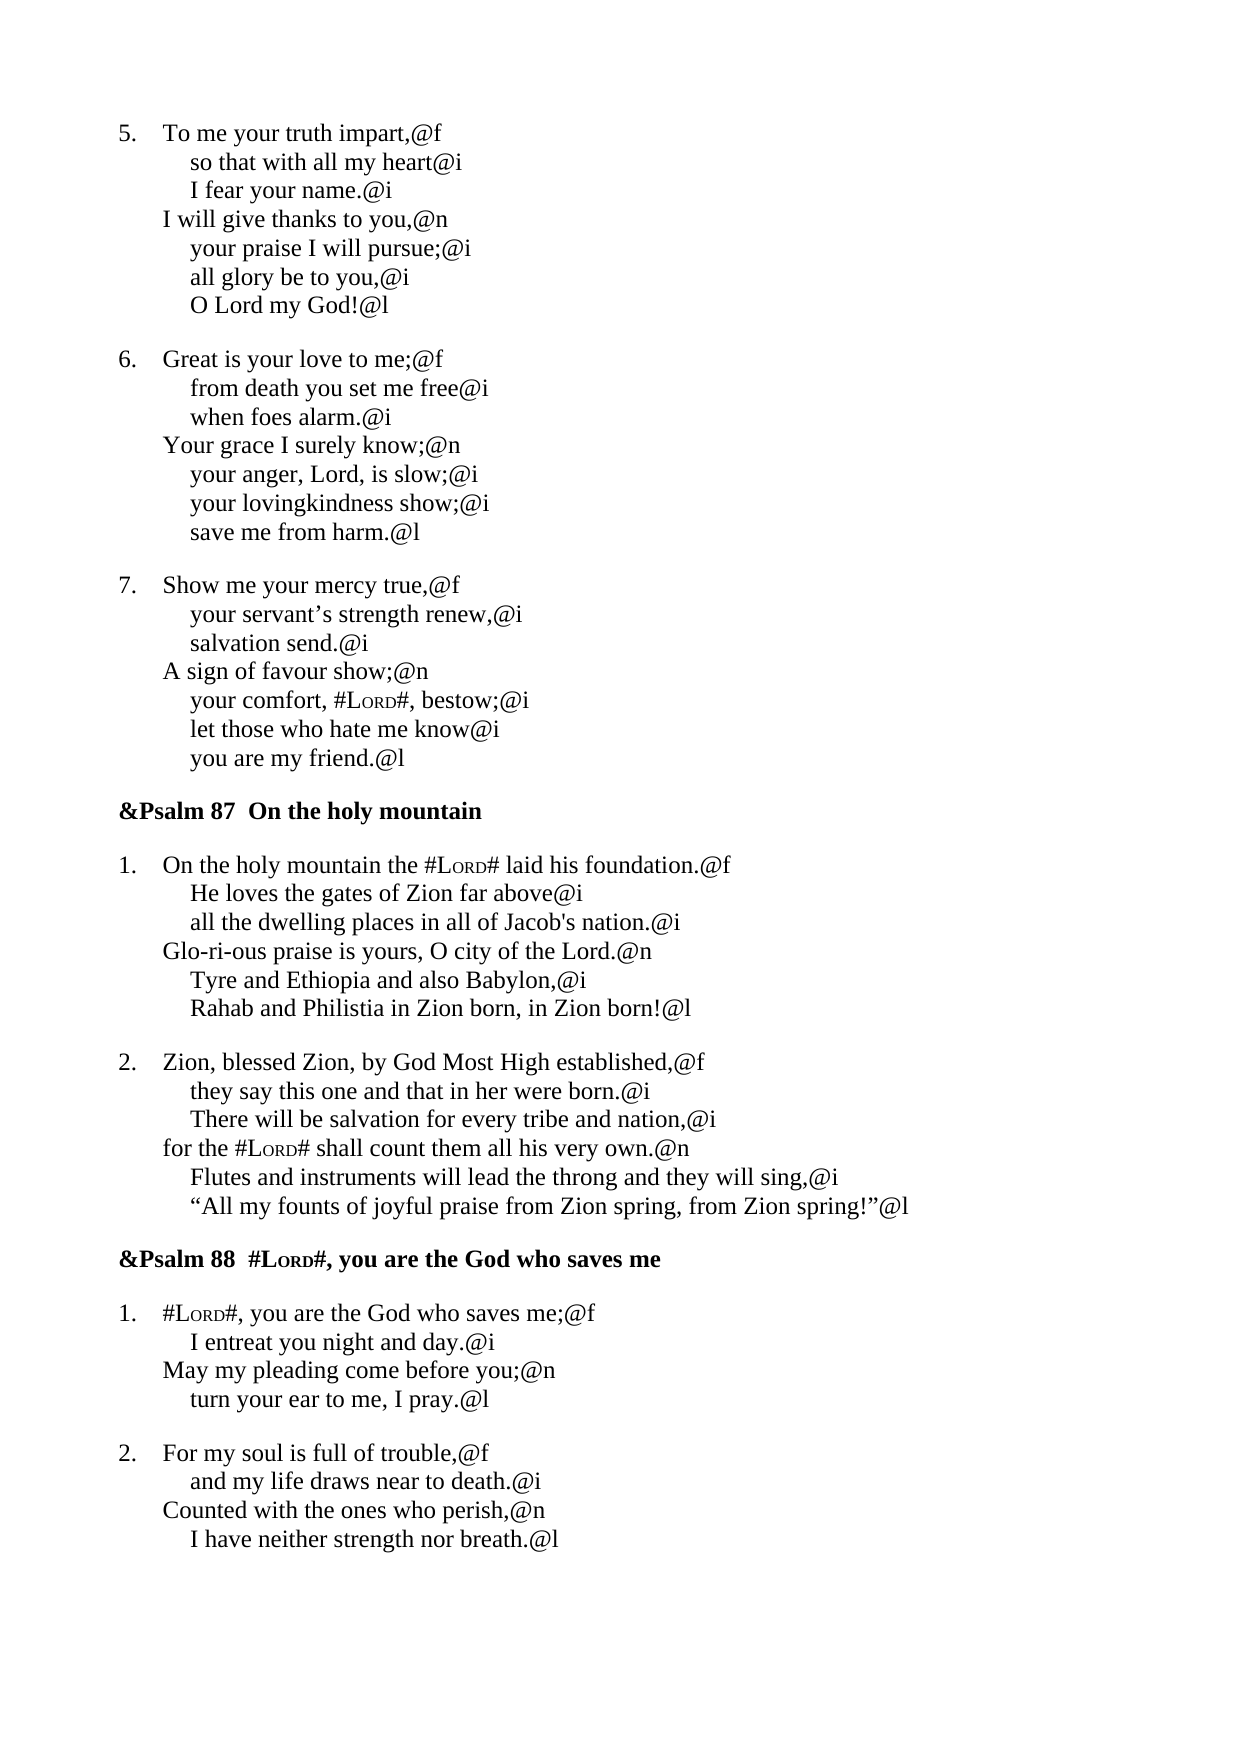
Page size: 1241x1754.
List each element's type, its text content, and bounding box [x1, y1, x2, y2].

text your anger, Lord, is slow;@i [171, 459, 1122, 488]
text Your grace I surely know;@n [162, 430, 1122, 459]
text 1. #Lord#, you are the God who saves me;@f [118, 1298, 1122, 1327]
text A sign of favour show;@n [162, 656, 1122, 685]
text Flutes and instruments will lead the throng and they will sing,@i [171, 1162, 1122, 1191]
text your servant’s strength renew,@i [171, 599, 1122, 628]
text turn your ear to me, I pray.@l [171, 1384, 1122, 1413]
text 2. For my soul is full of trouble,@f [118, 1438, 1122, 1466]
text for the #Lord# shall count them all his very own.@n [162, 1133, 1122, 1162]
text from death you set me free@i [171, 373, 1122, 402]
text May my pleading come before you;@n [162, 1355, 1122, 1384]
text I fear your name.@i [171, 176, 1122, 204]
text salvation send.@i [171, 628, 1122, 656]
text you are my friend.@l [171, 743, 1122, 771]
text your lovingkindness show;@i [171, 488, 1122, 517]
text 5. To me your truth impart,@f [118, 118, 1122, 147]
text “All my founts of joyful praise from Zion spring, from Zion spring!”@l [171, 1191, 1122, 1219]
subtitle &Psalm 88 #Lord#, you are the God who saves me [118, 1244, 1122, 1273]
text let those who hate me know@i [171, 714, 1122, 743]
text 6. Great is your love to me;@f [118, 344, 1122, 373]
text your praise I will pursue;@i [171, 233, 1122, 262]
text your comfort, #Lord#, bestow;@i [171, 685, 1122, 714]
text He loves the gates of Zion far above@i [171, 878, 1122, 907]
subtitle &Psalm 87 On the holy mountain [118, 796, 1122, 825]
text I entreat you night and day.@i [171, 1327, 1122, 1355]
text so that with all my heart@i [171, 147, 1122, 176]
text Counted with the ones who perish,@n [162, 1495, 1122, 1524]
text they say this one and that in her were born.@i [171, 1076, 1122, 1104]
text 1. On the holy mountain the #Lord# laid his foundation.@f [118, 850, 1122, 878]
text and my life draws near to death.@i [171, 1466, 1122, 1495]
text I will give thanks to you,@n [162, 204, 1122, 233]
text I have neither strength nor breath.@l [171, 1524, 1122, 1553]
text O Lord my God!@l [171, 291, 1122, 319]
text Rahab and Philistia in Zion born, in Zion born!@l [171, 993, 1122, 1022]
text 2. Zion, blessed Zion, by God Most High established,@f [118, 1047, 1122, 1076]
text 7. Show me your mercy true,@f [118, 570, 1122, 599]
text Tyre and Ethiopia and also Babylon,@i [171, 965, 1122, 993]
text when foes alarm.@i [171, 402, 1122, 430]
text all the dwelling places in all of Jacob's nation.@i [171, 907, 1122, 936]
text Glo-ri-ous praise is yours, O city of the Lord.@n [162, 936, 1122, 965]
text save me from harm.@l [171, 517, 1122, 545]
text all glory be to you,@i [171, 262, 1122, 291]
text There will be salvation for every tribe and nation,@i [171, 1104, 1122, 1133]
